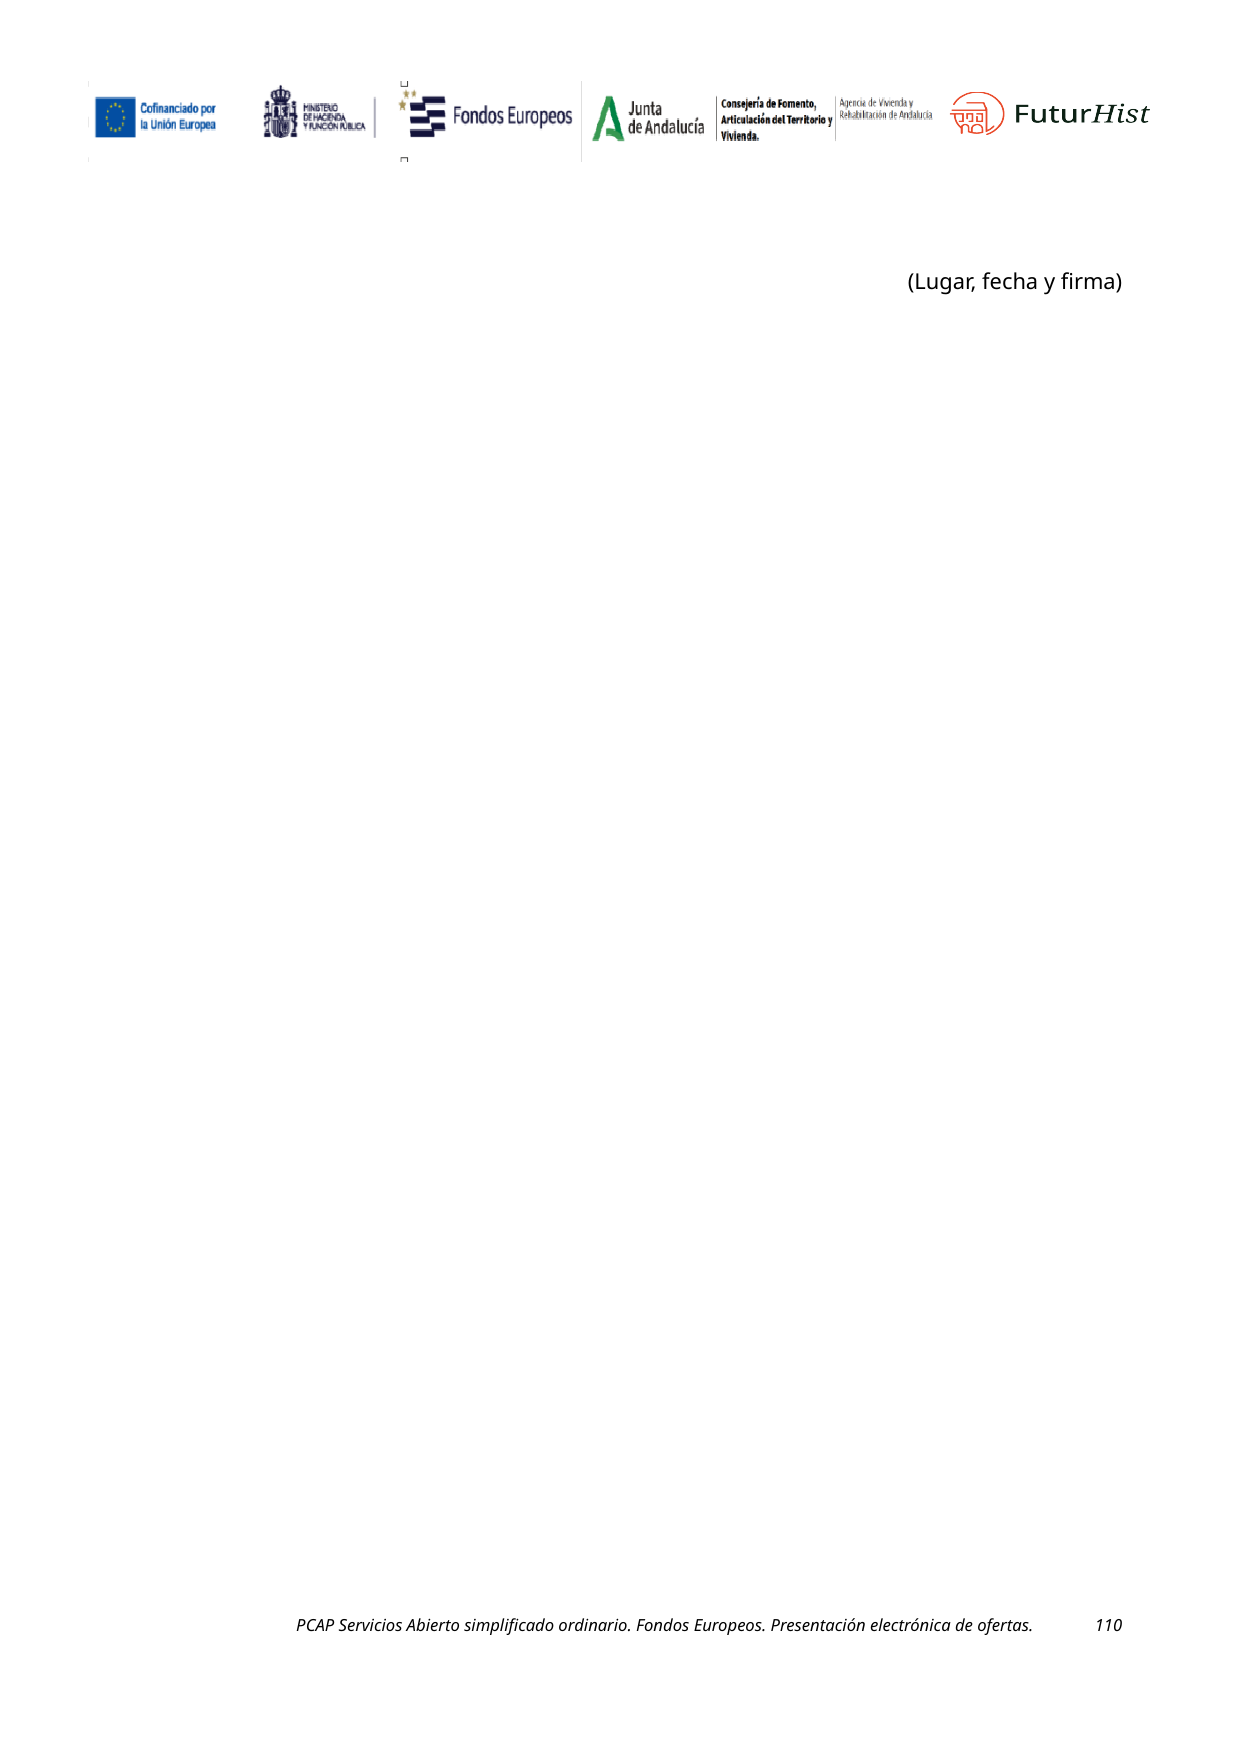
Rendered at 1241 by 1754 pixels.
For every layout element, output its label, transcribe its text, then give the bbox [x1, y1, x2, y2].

picture [949, 92, 1150, 135]
text (Lugar, fecha y firma) [118, 266, 1122, 296]
picture [88, 79, 943, 162]
